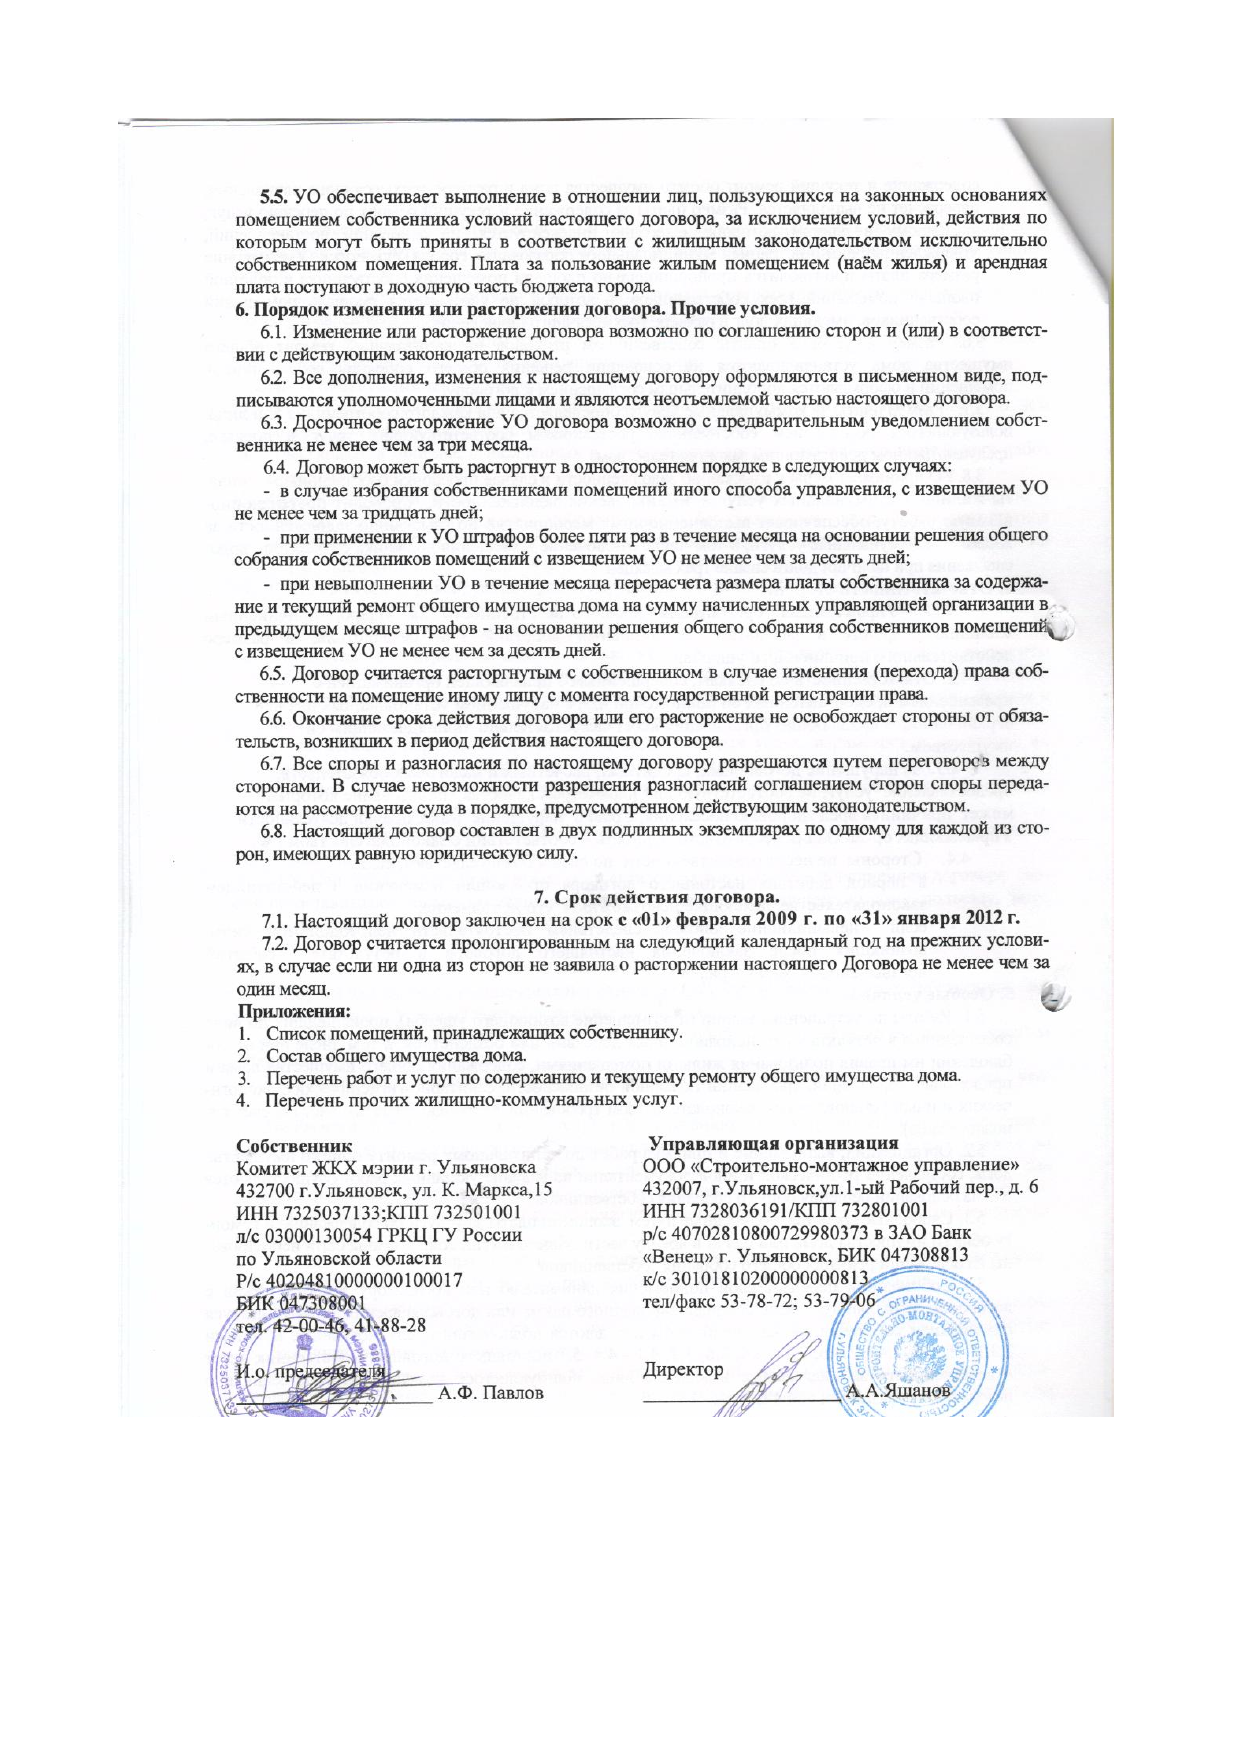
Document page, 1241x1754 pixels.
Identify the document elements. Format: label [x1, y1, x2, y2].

picture [118, 118, 1123, 1417]
